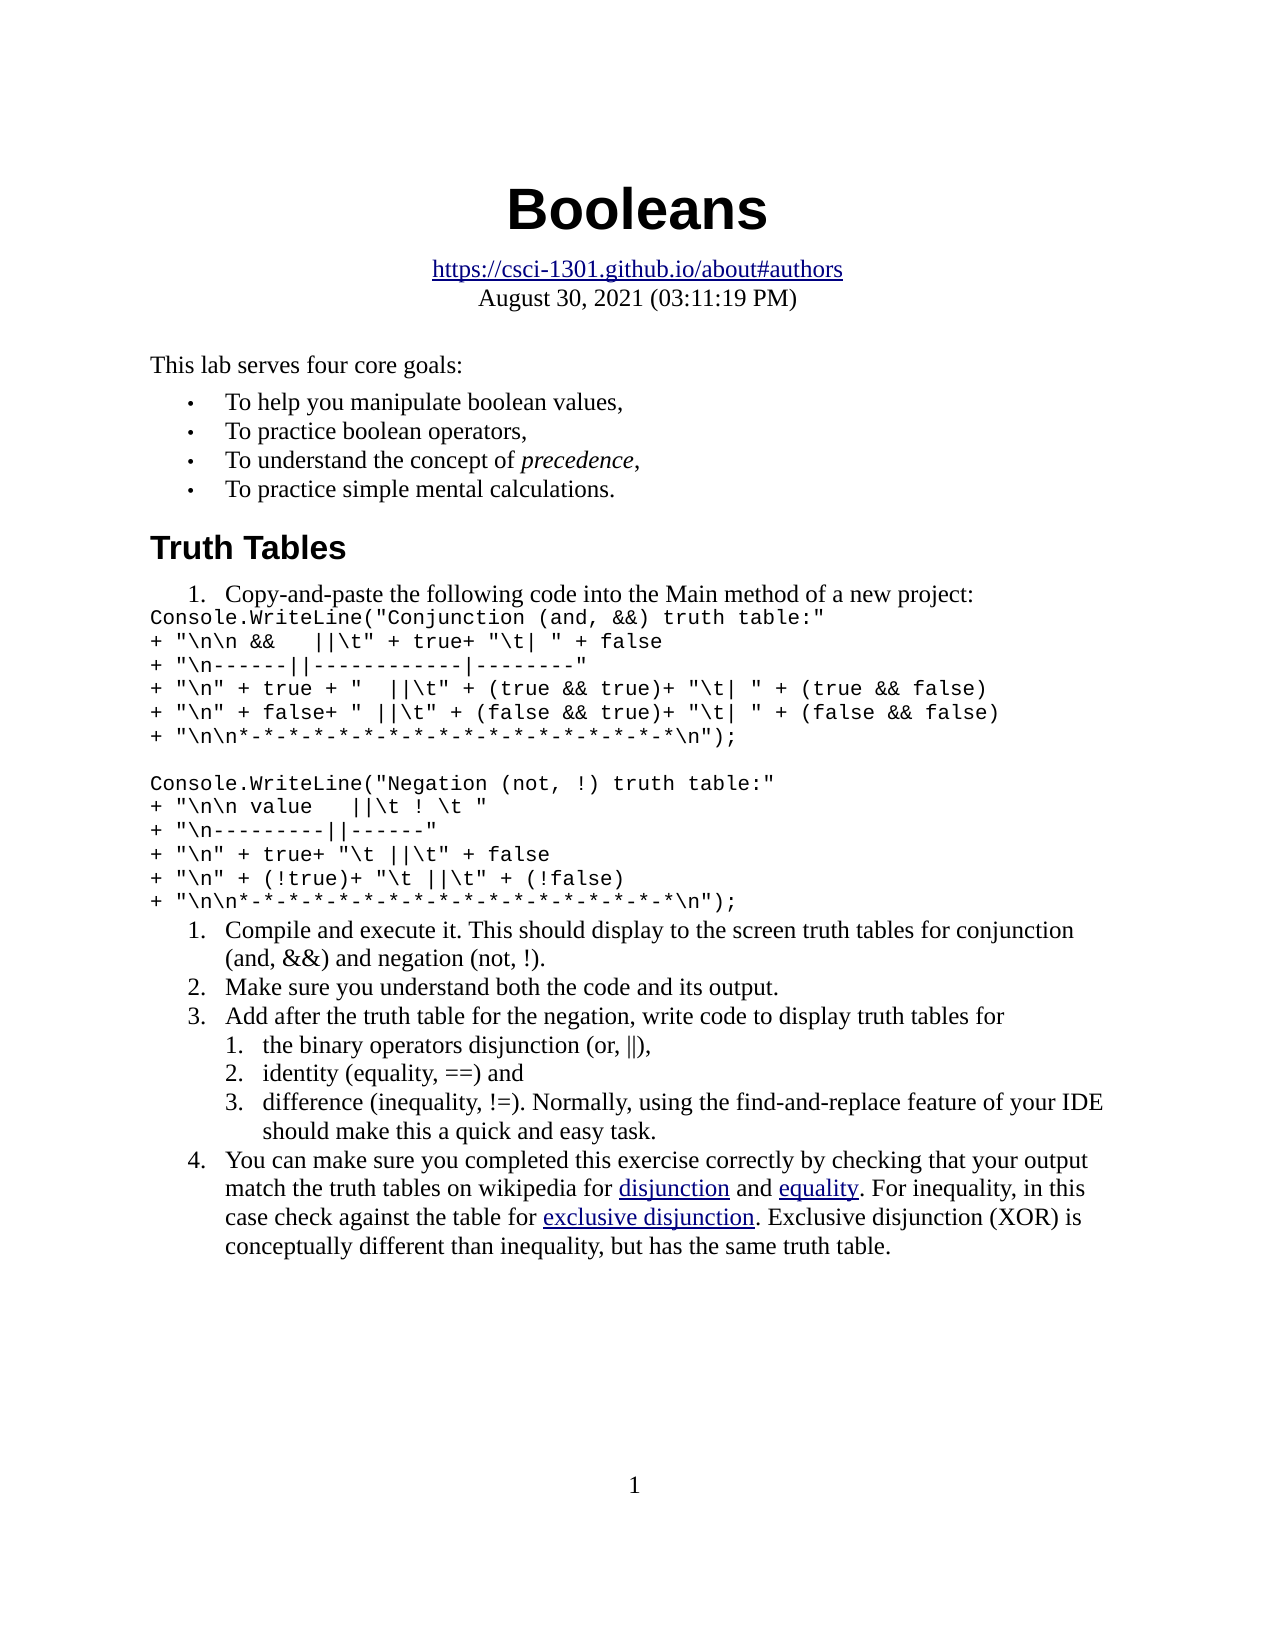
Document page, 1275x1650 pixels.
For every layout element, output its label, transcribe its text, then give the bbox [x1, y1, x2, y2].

text + "\n\n && ||\t" + true+ "\t| " + false [150, 631, 1125, 655]
text + "\n\n*-*-*-*-*-*-*-*-*-*-*-*-*-*-*-*-*-*\n"); [150, 891, 1125, 915]
list identity (equality, ==) and [225, 1058, 1125, 1087]
list To understand the concept of precedence, [187, 445, 1125, 474]
text + "\n---------||------" [150, 820, 1125, 844]
title Booleans [150, 175, 1125, 242]
text + "\n\n*-*-*-*-*-*-*-*-*-*-*-*-*-*-*-*-*-*\n"); [150, 726, 1125, 749]
text Console.WriteLine("Conjunction (and, &&) truth table:" [150, 607, 1125, 631]
list Add after the truth table for the negation, write code to display truth tables for [187, 1001, 1125, 1030]
text https://csci-1301.github.io/about#authors [150, 254, 1125, 283]
list Make sure you understand both the code and its output. [187, 972, 1125, 1001]
text August 30, 2021 (03:11:19 PM) [150, 283, 1125, 312]
list To help you manipulate boolean values, [187, 387, 1125, 416]
text This lab serves four core goals: [150, 350, 1125, 378]
text + "\n" + true + " ||\t" + (true && true)+ "\t| " + (true && false) [150, 678, 1125, 702]
list Compile and execute it. This should display to the screen truth tables for conjunction (and, &&) and negation (not, !). [187, 915, 1125, 972]
text + "\n\n value ||\t ! \t " [150, 797, 1125, 820]
text Console.WriteLine("Negation (not, !) truth table:" [150, 773, 1125, 797]
subtitle Truth Tables [150, 527, 1125, 566]
list You can make sure you completed this exercise correctly by checking that your output match the truth tables on wikipedia for disjunction and equality. For inequality, in this case check against the table for exclusive disjunction. Exclusive disjunction (XOR) is conceptually different than inequality, but has the same truth table. [187, 1145, 1125, 1260]
text + "\n" + true+ "\t ||\t" + false [150, 844, 1125, 867]
text + "\n" + false+ " ||\t" + (false && true)+ "\t| " + (false && false) [150, 702, 1125, 726]
list difference (inequality, !=). Normally, using the find-and-replace feature of your IDE should make this a quick and easy task. [225, 1087, 1125, 1145]
list the binary operators disjunction (or, ||), [225, 1030, 1125, 1058]
list To practice boolean operators, [187, 416, 1125, 445]
text + "\n" + (!true)+ "\t ||\t" + (!false) [150, 867, 1125, 891]
list Copy-and-paste the following code into the Main method of a new project: [187, 579, 1125, 607]
list To practice simple mental calculations. [187, 474, 1125, 502]
text + "\n------||------------|--------" [150, 655, 1125, 678]
